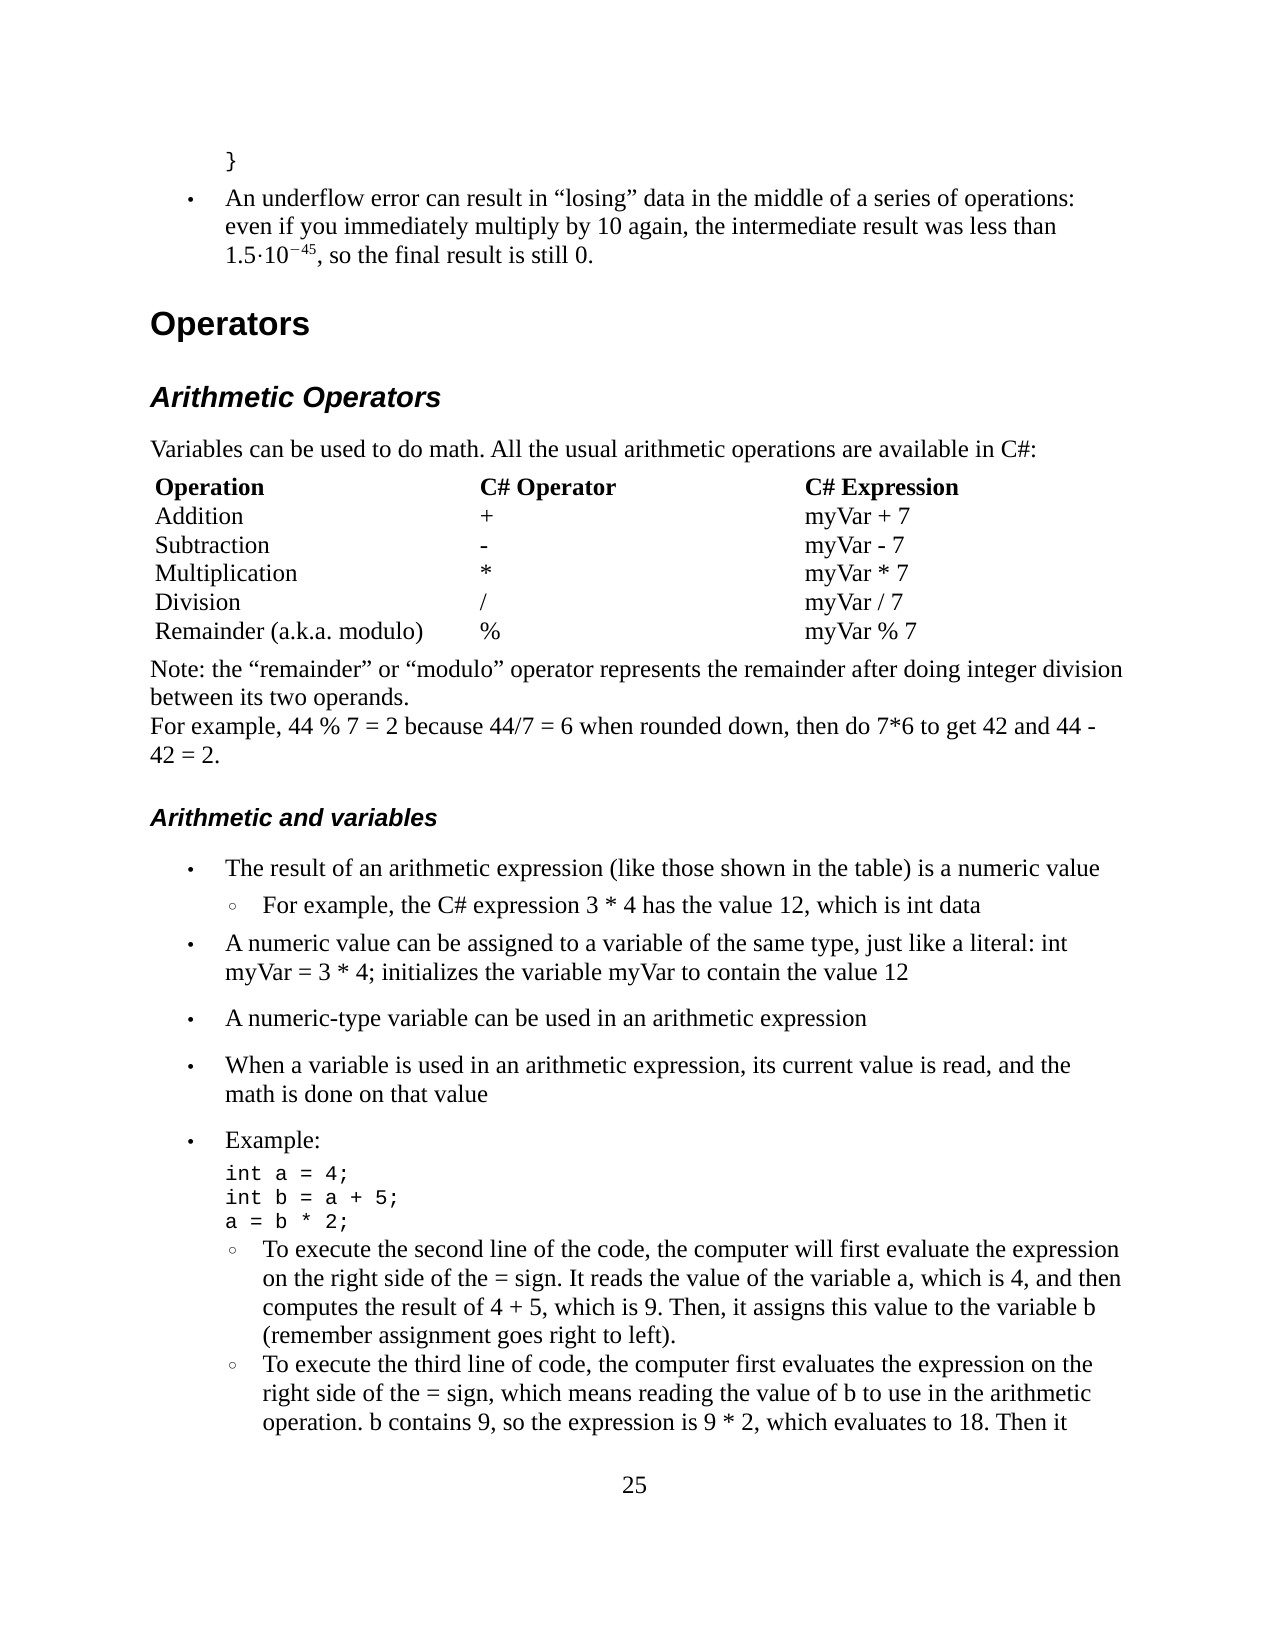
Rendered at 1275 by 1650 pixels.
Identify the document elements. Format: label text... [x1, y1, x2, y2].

table_cell % [475, 616, 800, 645]
table_cell Addition [150, 501, 475, 530]
text Note: the “remainder” or “modulo” operator represents the remainder after doing integer division between its two operands. For example, 44 % 7 = 2 because 44/7 = 6 when rounded down, then do 7*6 to get 42 and 44 - 42 = 2. [150, 654, 1125, 769]
list A numeric-type variable can be used in an arithmetic expression [187, 1003, 1125, 1032]
subtitle Operators [150, 303, 1125, 342]
list When a variable is used in an arithmetic expression, its current value is read, and the math is done on that value [187, 1050, 1125, 1108]
list The result of an arithmetic expression (like those shown in the table) is a numeric value [187, 853, 1125, 881]
subtitle Arithmetic and variables [150, 803, 1125, 831]
table_cell Division [150, 587, 475, 616]
table_cell myVar - 7 [800, 530, 1125, 558]
subtitle Arithmetic Operators [150, 379, 1125, 413]
table_cell myVar % 7 [800, 616, 1125, 645]
table_cell - [475, 530, 800, 558]
table_cell / [475, 587, 800, 616]
list To execute the third line of code, the computer first evaluates the expression on the right side of the = sign, which means reading the value of b to use in the arithmetic operation. b contains 9, so the expression is 9 * 2, which evaluates to 18. Then it [225, 1349, 1125, 1436]
table_cell Multiplication [150, 559, 475, 587]
table_cell myVar / 7 [800, 587, 1125, 616]
list Example: [187, 1126, 1125, 1154]
table_header C# Expression [800, 472, 1125, 501]
table_cell + [475, 501, 800, 530]
list } [187, 150, 1125, 174]
table_cell Remainder (a.k.a. modulo) [150, 616, 475, 645]
text Variables can be used to do math. All the usual arithmetic operations are available in C#: [150, 434, 1125, 463]
list An underflow error can result in “losing” data in the middle of a series of operations: even if you immediately multiply by 10 again, the intermediate result was less than , so the final result is still 0. [187, 183, 1125, 269]
list int b = a + 5; [187, 1187, 1125, 1211]
list For example, the C# expression 3 * 4 has the value 12, which is int data [225, 890, 1125, 919]
list A numeric value can be assigned to a variable of the same type, just like a literal: int myVar = 3 * 4; initializes the variable myVar to contain the value 12 [187, 928, 1125, 986]
list int a = 4; [187, 1163, 1125, 1187]
list To execute the second line of the code, the computer will first evaluate the expression on the right side of the = sign. It reads the value of the variable a, which is 4, and then computes the result of 4 + 5, which is 9. Then, it assigns this value to the variable b (remember assignment goes right to left). [225, 1234, 1125, 1349]
table_header C# Operator [475, 472, 800, 501]
list a = b * 2; [187, 1211, 1125, 1234]
table_cell Subtraction [150, 530, 475, 558]
table_cell * [475, 559, 800, 587]
table_header Operation [150, 472, 475, 501]
table_cell myVar + 7 [800, 501, 1125, 530]
table_cell myVar * 7 [800, 559, 1125, 587]
